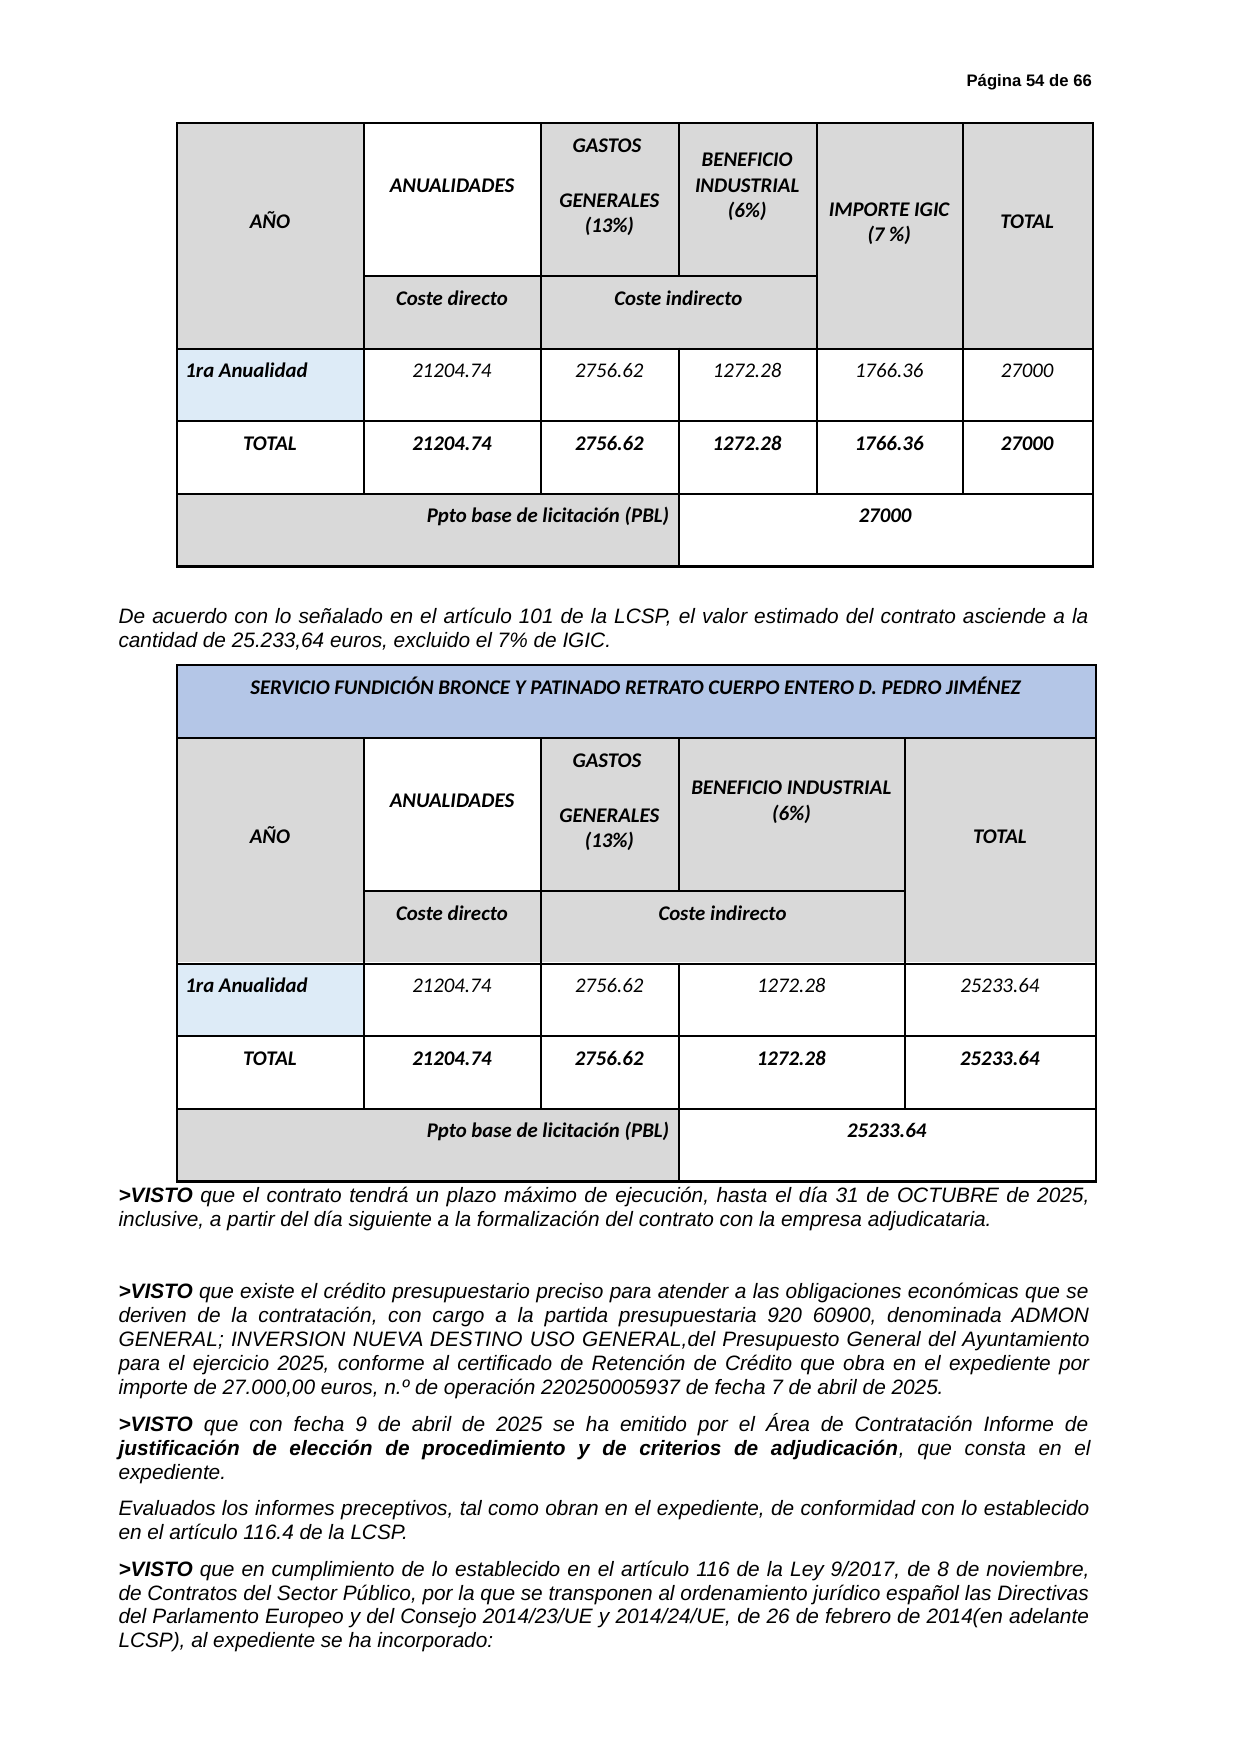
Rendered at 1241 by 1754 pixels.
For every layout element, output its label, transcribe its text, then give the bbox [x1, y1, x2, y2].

table_cell ANUALIDADES [365, 739, 540, 890]
table_cell BENEFICIO INDUSTRIAL (6%) [680, 739, 904, 890]
table_cell 1ra Anualidad [178, 350, 363, 420]
table_cell 1272,28 [680, 422, 816, 493]
table_cell AÑO [178, 124, 363, 348]
table_cell 21204,74 [365, 422, 540, 493]
table_cell 1766,36 [818, 350, 962, 420]
table_cell 21204,74 [365, 965, 540, 1035]
table_cell 27000 [964, 422, 1092, 493]
table_cell Coste directo [365, 277, 540, 348]
table_cell 2756,62 [542, 965, 678, 1035]
text >VISTO que el contrato tendrá un plazo máximo de ejecución, hasta el día 31 de OCTUBRE de 2025, inclusive, a partir del día siguiente a la formalización del contrato con la empresa adjudicataria. [118, 1182, 1092, 1230]
table_cell Ppto base de licitación (PBL) [178, 1110, 678, 1180]
table_cell 1272,28 [680, 350, 816, 420]
table_cell TOTAL [906, 739, 1095, 962]
table_cell BENEFICIO INDUSTRIAL (6%) [680, 124, 816, 275]
table_cell GASTOS GENERALES (13%) [542, 124, 678, 275]
table_cell 2756,62 [542, 350, 678, 420]
text >VISTO que con fecha 9 de abril de 2025 se ha emitido por el Área de Contratación Informe de justificación de elección de procedimiento y de criterios de adjudicación, que consta en el expediente. [118, 1412, 1092, 1483]
table_header SERVICIO FUNDICIÓN BRONCE Y PATINADO RETRATO CUERPO ENTERO D. PEDRO JIMÉNEZ [178, 666, 1095, 737]
table_cell 2756,62 [542, 422, 678, 493]
table_cell 27000 [964, 350, 1092, 420]
table_cell AÑO [178, 739, 363, 962]
table_cell 21204,74 [365, 1037, 540, 1108]
table_cell Coste indirecto [542, 277, 816, 348]
table_cell Coste indirecto [542, 892, 904, 962]
table_cell 1ra Anualidad [178, 965, 363, 1035]
text >VISTO que en cumplimiento de lo establecido en el artículo 116 de la Ley 9/2017, de 8 de noviembre, de Contratos del Sector Público, por la que se transponen al ordenamiento jurídico español las Directivas del Parlamento Europeo y del Consejo 2014/23/UE y 2014/24/UE, de 26 de febrero de 2014(en adelante LCSP), al expediente se ha incorporado: [118, 1556, 1092, 1652]
table_cell 21204,74 [365, 350, 540, 420]
table_cell 1272,28 [680, 965, 904, 1035]
table_cell TOTAL [178, 422, 363, 493]
table_cell 2756,62 [542, 1037, 678, 1108]
table_cell Ppto base de licitación (PBL) [178, 495, 678, 565]
table_cell 27000 [680, 495, 1092, 565]
table_cell 25233,64 [906, 1037, 1095, 1108]
text Evaluados los informes preceptivos, tal como obran en el expediente, de conformidad con lo establecido en el artículo 116.4 de la LCSP. [118, 1496, 1092, 1544]
table_cell 1766,36 [818, 422, 962, 493]
table_cell Coste directo [365, 892, 540, 962]
table_cell ANUALIDADES [365, 124, 540, 275]
table_cell TOTAL [178, 1037, 363, 1108]
text >VISTO que existe el crédito presupuestario preciso para atender a las obligaciones económicas que se deriven de la contratación, con cargo a la partida presupuestaria 920 60900, denominada ADMON GENERAL; INVERSION NUEVA DESTINO USO GENERAL,del Presupuesto General del Ayuntamiento para el ejercicio 2025, conforme al certificado de Retención de Crédito que obra en el expediente por importe de 27.000,00 euros, n.º de operación 220250005937 de fecha 7 de abril de 2025. [118, 1279, 1092, 1399]
table_cell TOTAL [964, 124, 1092, 348]
table_cell 25233,64 [680, 1110, 1095, 1180]
table_cell IMPORTE IGIC (7 %) [818, 124, 962, 348]
text De acuerdo con lo señalado en el artículo 101 de la LCSP, el valor estimado del contrato asciende a la cantidad de 25.233,64 euros, excluido el 7% de IGIC. [118, 604, 1092, 652]
table_cell 25233,64 [906, 965, 1095, 1035]
table_cell 1272,28 [680, 1037, 904, 1108]
table_cell GASTOS GENERALES (13%) [542, 739, 678, 890]
